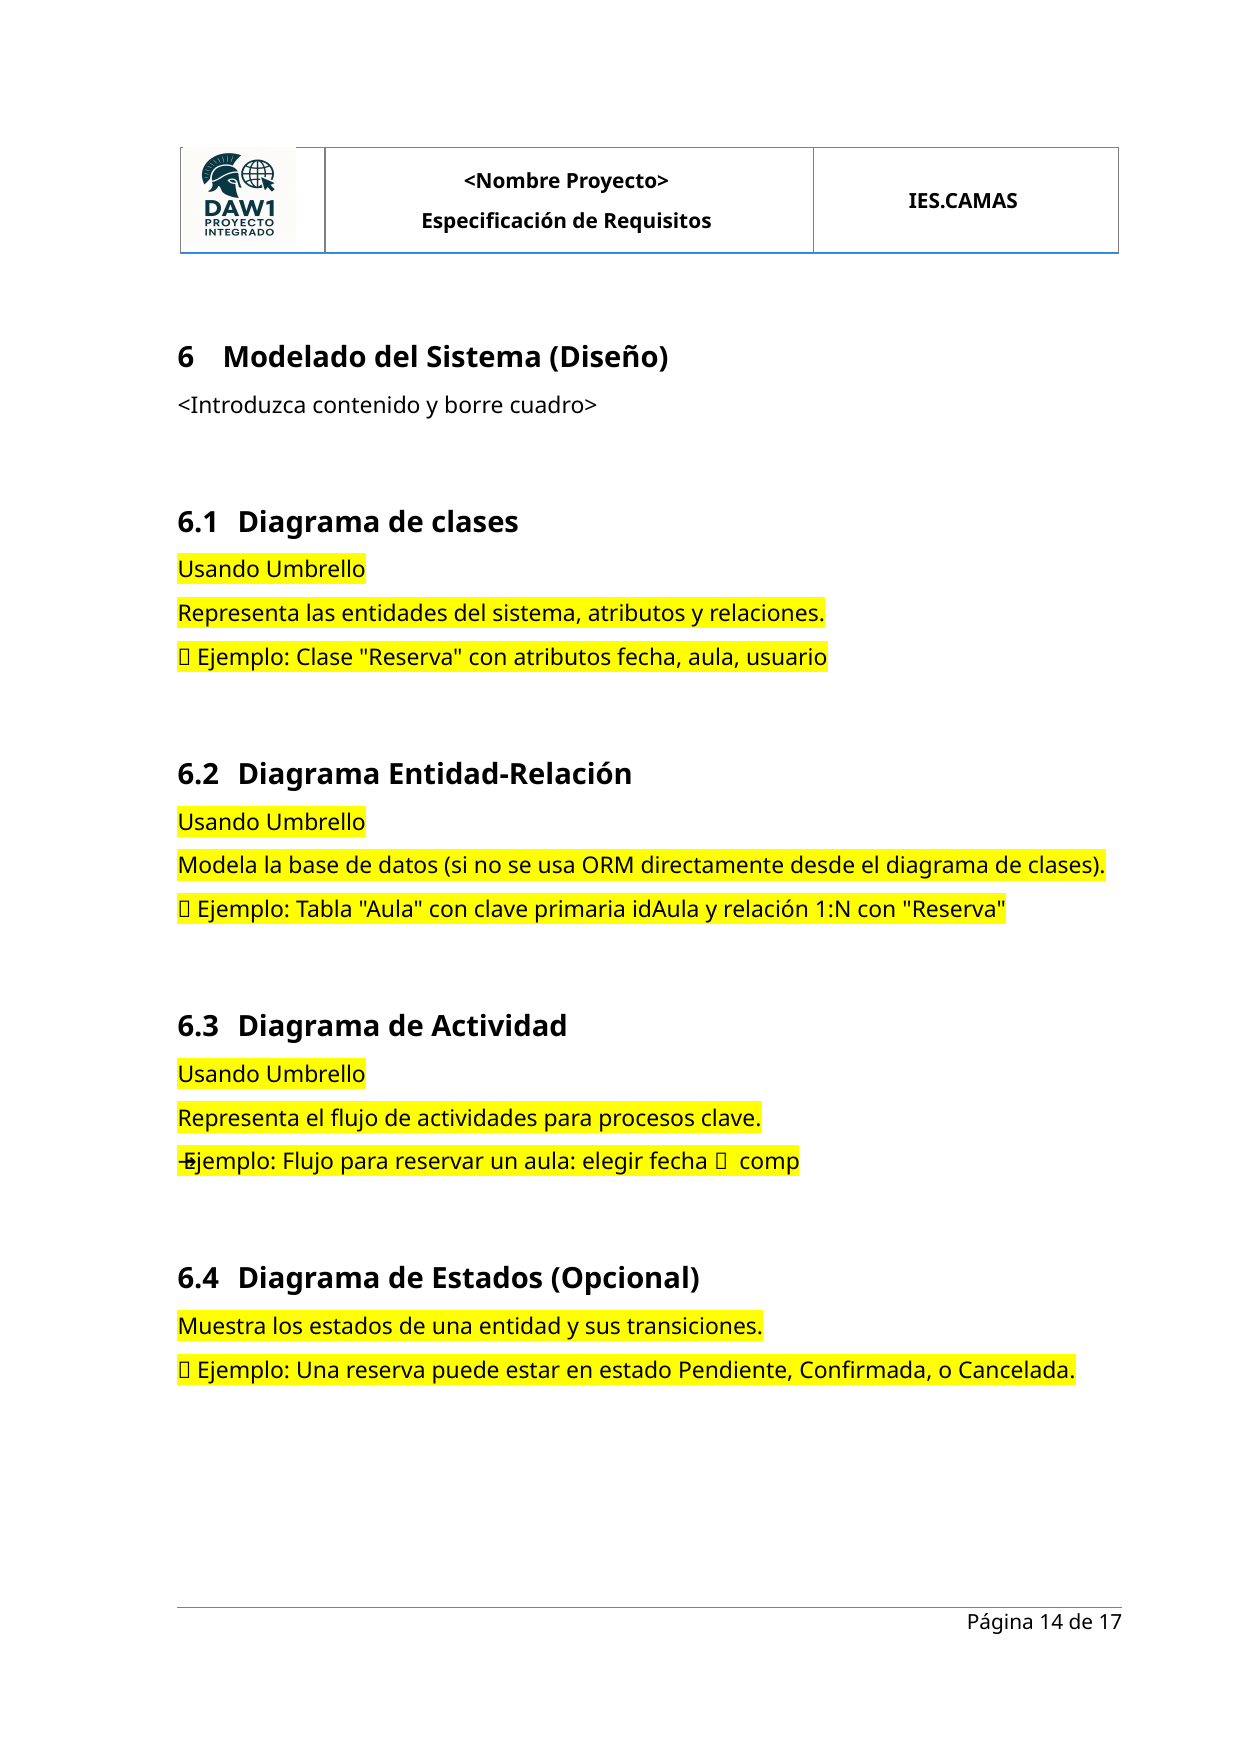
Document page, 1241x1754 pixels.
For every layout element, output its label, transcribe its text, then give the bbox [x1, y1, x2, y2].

subtitle Diagrama Entidad-Relación [177, 753, 1122, 793]
text <Introduzca contenido y borre cuadro> [177, 389, 1122, 420]
subtitle Modelado del Sistema (Diseño) [177, 336, 1122, 376]
subtitle Diagrama de Estados (Opcional) [177, 1258, 1122, 1297]
text Modela la base de datos (si no se usa ORM directamente desde el diagrama de clases). [177, 849, 1122, 881]
text 🔹 Ejemplo: Flujo para reservar un aula: elegir fecha → comp [177, 1145, 1122, 1176]
text 🔹 Ejemplo: Una reserva puede estar en estado Pendiente, Confirmada, o Cancelada. [177, 1354, 1122, 1385]
text Usando Umbrello [177, 1058, 1122, 1089]
text Usando Umbrello [177, 806, 1122, 837]
subtitle Diagrama de clases [177, 501, 1122, 541]
text 🔹 Ejemplo: Clase "Reserva" con atributos fecha, aula, usuario [177, 641, 1122, 672]
subtitle Diagrama de Actividad [177, 1006, 1122, 1045]
text Muestra los estados de una entidad y sus transiciones. [177, 1310, 1122, 1341]
picture [183, 147, 296, 246]
text Representa el flujo de actividades para procesos clave. [177, 1101, 1122, 1133]
text 🔹 Ejemplo: Tabla "Aula" con clave primaria idAula y relación 1:N con "Reserva" [177, 893, 1122, 924]
text Representa las entidades del sistema, atributos y relaciones. [177, 597, 1122, 628]
text Usando Umbrello [177, 553, 1122, 584]
